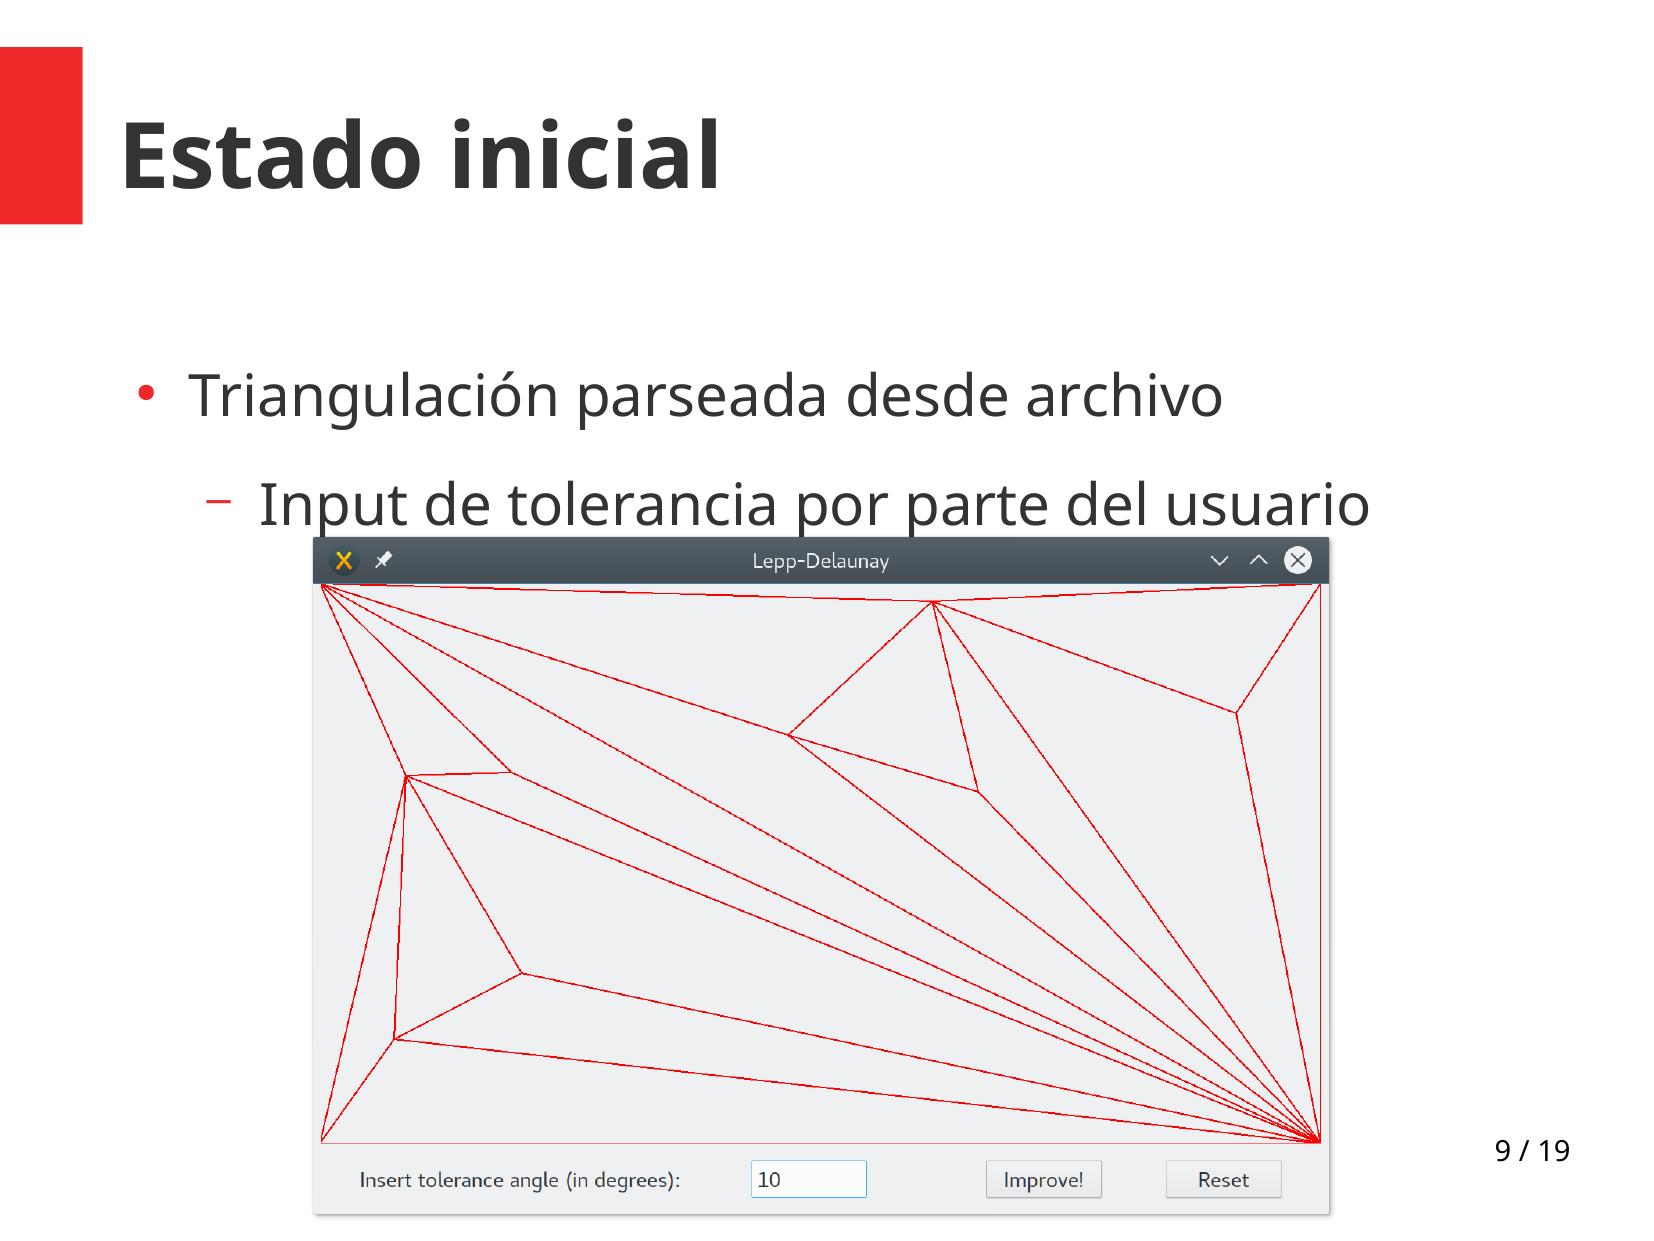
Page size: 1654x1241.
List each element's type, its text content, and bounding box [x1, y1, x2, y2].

list Triangulación parseada desde archivo Input de tolerancia por parte del usuario [118, 354, 1536, 1074]
title Estado inicial [118, 49, 1571, 257]
picture [307, 531, 1339, 1224]
